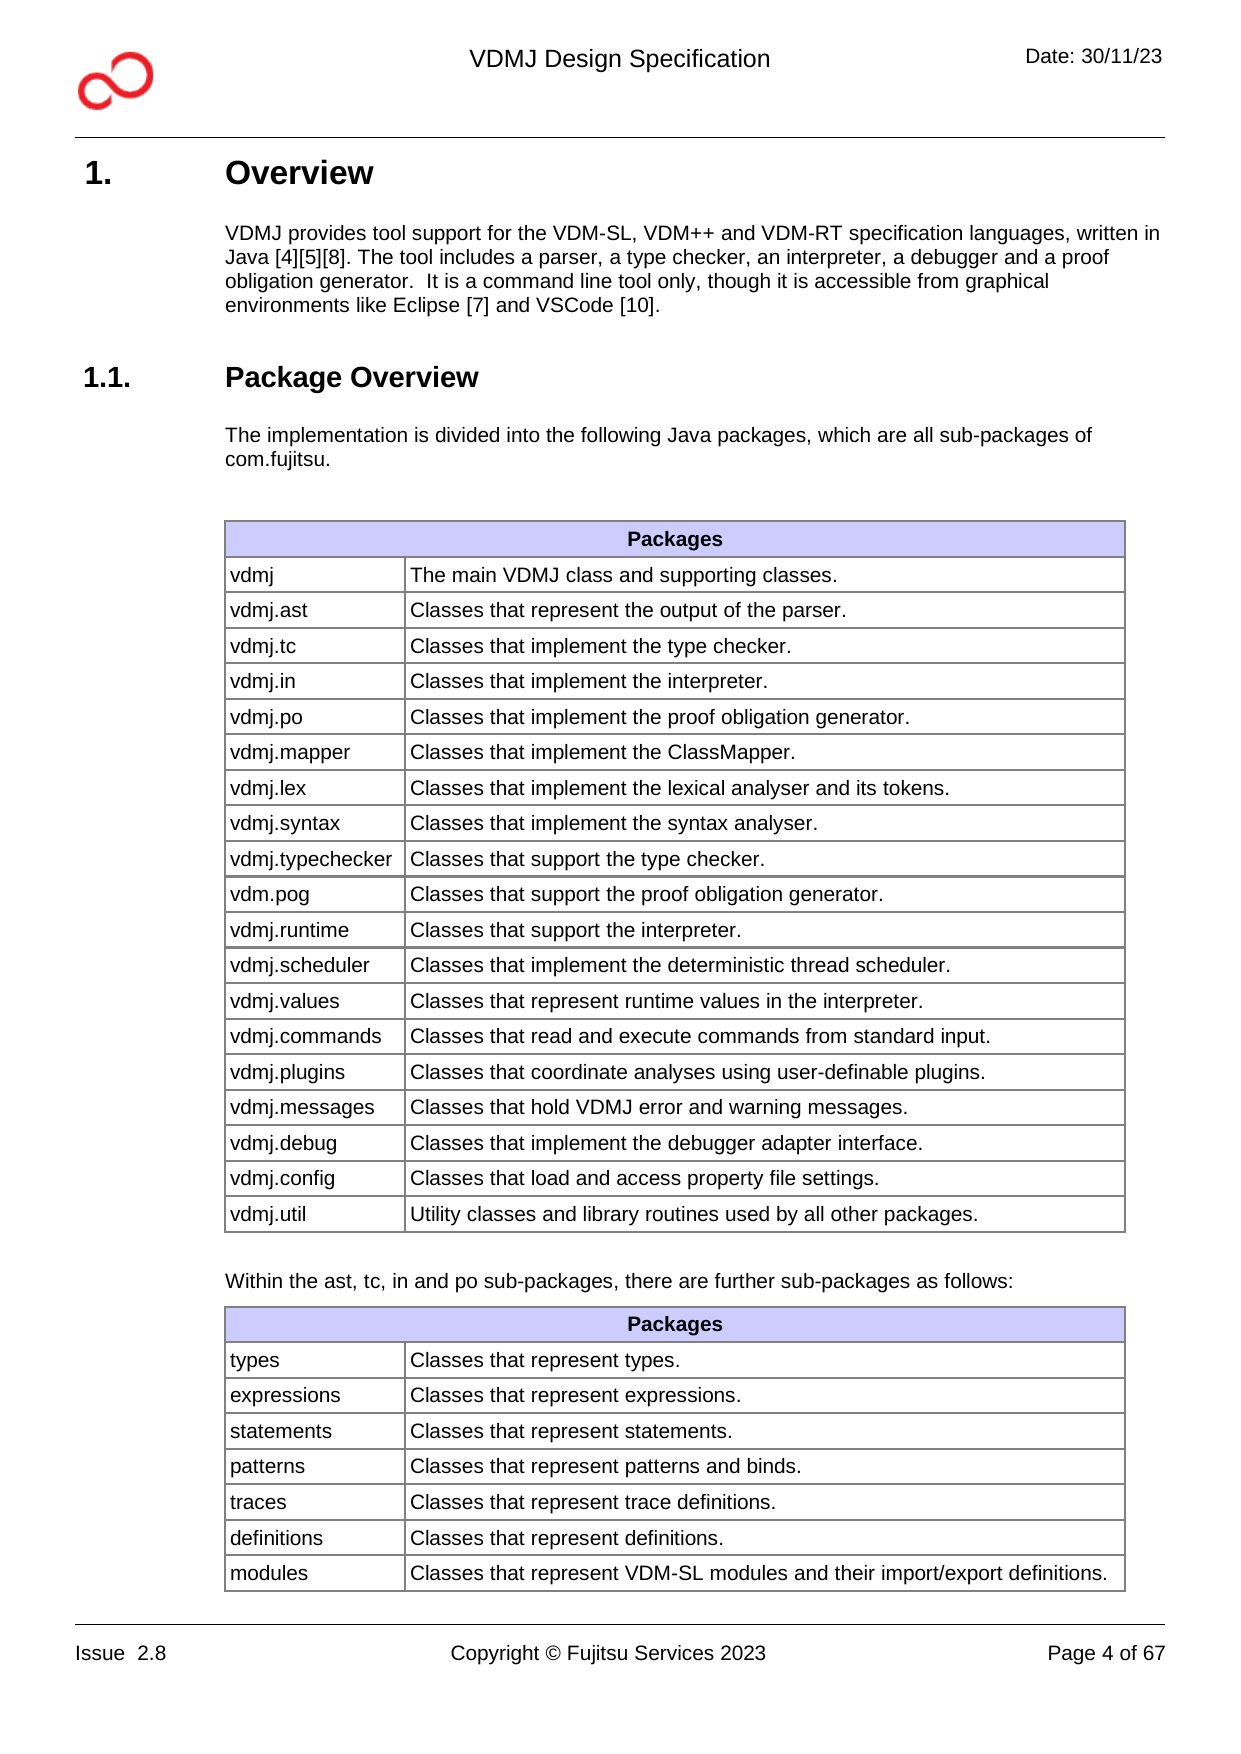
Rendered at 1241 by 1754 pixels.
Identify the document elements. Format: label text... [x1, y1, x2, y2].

table_cell The main VDMJ class and supporting classes. [406, 558, 1124, 591]
table_cell Classes that read and execute commands from standard input. [406, 1020, 1124, 1053]
table_cell Classes that support the proof obligation generator. [406, 878, 1124, 911]
table_cell vdmj.runtime [226, 913, 404, 946]
table_cell Utility classes and library routines used by all other packages. [406, 1197, 1124, 1231]
table_cell Classes that represent runtime values in the interpreter. [406, 984, 1124, 1017]
table_cell vdmj.mapper [226, 735, 404, 769]
table_cell Classes that support the type checker. [406, 842, 1124, 875]
table_cell Classes that represent VDM-SL modules and their import/export definitions. [406, 1556, 1124, 1590]
table_cell vdmj.ast [226, 593, 404, 627]
table_cell vdmj.debug [226, 1126, 404, 1159]
table_cell Classes that implement the lexical analyser and its tokens. [406, 771, 1124, 804]
table_cell Classes that support the interpreter. [406, 913, 1124, 946]
table_cell Classes that implement the deterministic thread scheduler. [406, 949, 1124, 982]
table_cell vdmj.commands [226, 1020, 404, 1053]
table_cell vdm.pog [226, 878, 404, 911]
table_cell Classes that represent types. [406, 1343, 1124, 1377]
table_cell vdmj.lex [226, 771, 404, 804]
table_cell Classes that implement the proof obligation generator. [406, 700, 1124, 733]
table_cell patterns [226, 1450, 404, 1483]
text Within the ast, tc, in and po sub-packages, there are further sub-packages as follows: [225, 1269, 1165, 1293]
table_cell Classes that represent definitions. [406, 1521, 1124, 1554]
table_cell Classes that coordinate analyses using user-definable plugins. [406, 1055, 1124, 1088]
table_cell Classes that implement the syntax analyser. [406, 806, 1124, 840]
table_cell vdmj [226, 558, 404, 591]
table_cell Classes that represent the output of the parser. [406, 593, 1124, 627]
table_cell Classes that represent patterns and binds. [406, 1450, 1124, 1483]
table_cell Classes that represent trace definitions. [406, 1485, 1124, 1519]
table_cell Classes that implement the debugger adapter interface. [406, 1126, 1124, 1159]
table_cell types [226, 1343, 404, 1377]
subtitle Package Overview [75, 360, 1165, 393]
picture [78, 44, 153, 120]
table_cell vdmj.values [226, 984, 404, 1017]
table_cell vdmj.config [226, 1162, 404, 1195]
text The implementation is divided into the following Java packages, which are all sub-packages of com.fujitsu. [225, 423, 1165, 471]
table_cell statements [226, 1414, 404, 1448]
table_cell vdmj.scheduler [226, 949, 404, 982]
table_cell vdmj.plugins [226, 1055, 404, 1088]
table_cell vdmj.messages [226, 1091, 404, 1124]
table_cell vdmj.tc [226, 629, 404, 662]
table_header Packages [226, 1308, 1124, 1341]
table_cell Classes that hold VDMJ error and warning messages. [406, 1091, 1124, 1124]
table_header Packages [226, 522, 1124, 556]
table_cell vdmj.util [226, 1197, 404, 1231]
table_cell definitions [226, 1521, 404, 1554]
table_cell Classes that implement the type checker. [406, 629, 1124, 662]
table_cell modules [226, 1556, 404, 1590]
table_cell vdmj.in [226, 664, 404, 698]
table_cell Classes that implement the interpreter. [406, 664, 1124, 698]
table_cell vdmj.typechecker [226, 842, 404, 875]
table_cell vdmj.po [226, 700, 404, 733]
table_cell vdmj.syntax [226, 806, 404, 840]
text VDMJ provides tool support for the VDM-SL, VDM++ and VDM-RT specification languages, written in Java [4][5][8]. The tool includes a parser, a type checker, an interpreter, a debugger and a proof obligation generator. It is a command line tool only, though it is accessible from graphical environments like Eclipse [7] and VSCode [10]. [225, 221, 1165, 317]
table_cell Classes that represent statements. [406, 1414, 1124, 1448]
table_cell expressions [226, 1379, 404, 1412]
table_cell Classes that represent expressions. [406, 1379, 1124, 1412]
subtitle Overview [75, 153, 1165, 191]
table_cell Classes that implement the ClassMapper. [406, 735, 1124, 769]
table_cell traces [226, 1485, 404, 1519]
table_cell Classes that load and access property file settings. [406, 1162, 1124, 1195]
